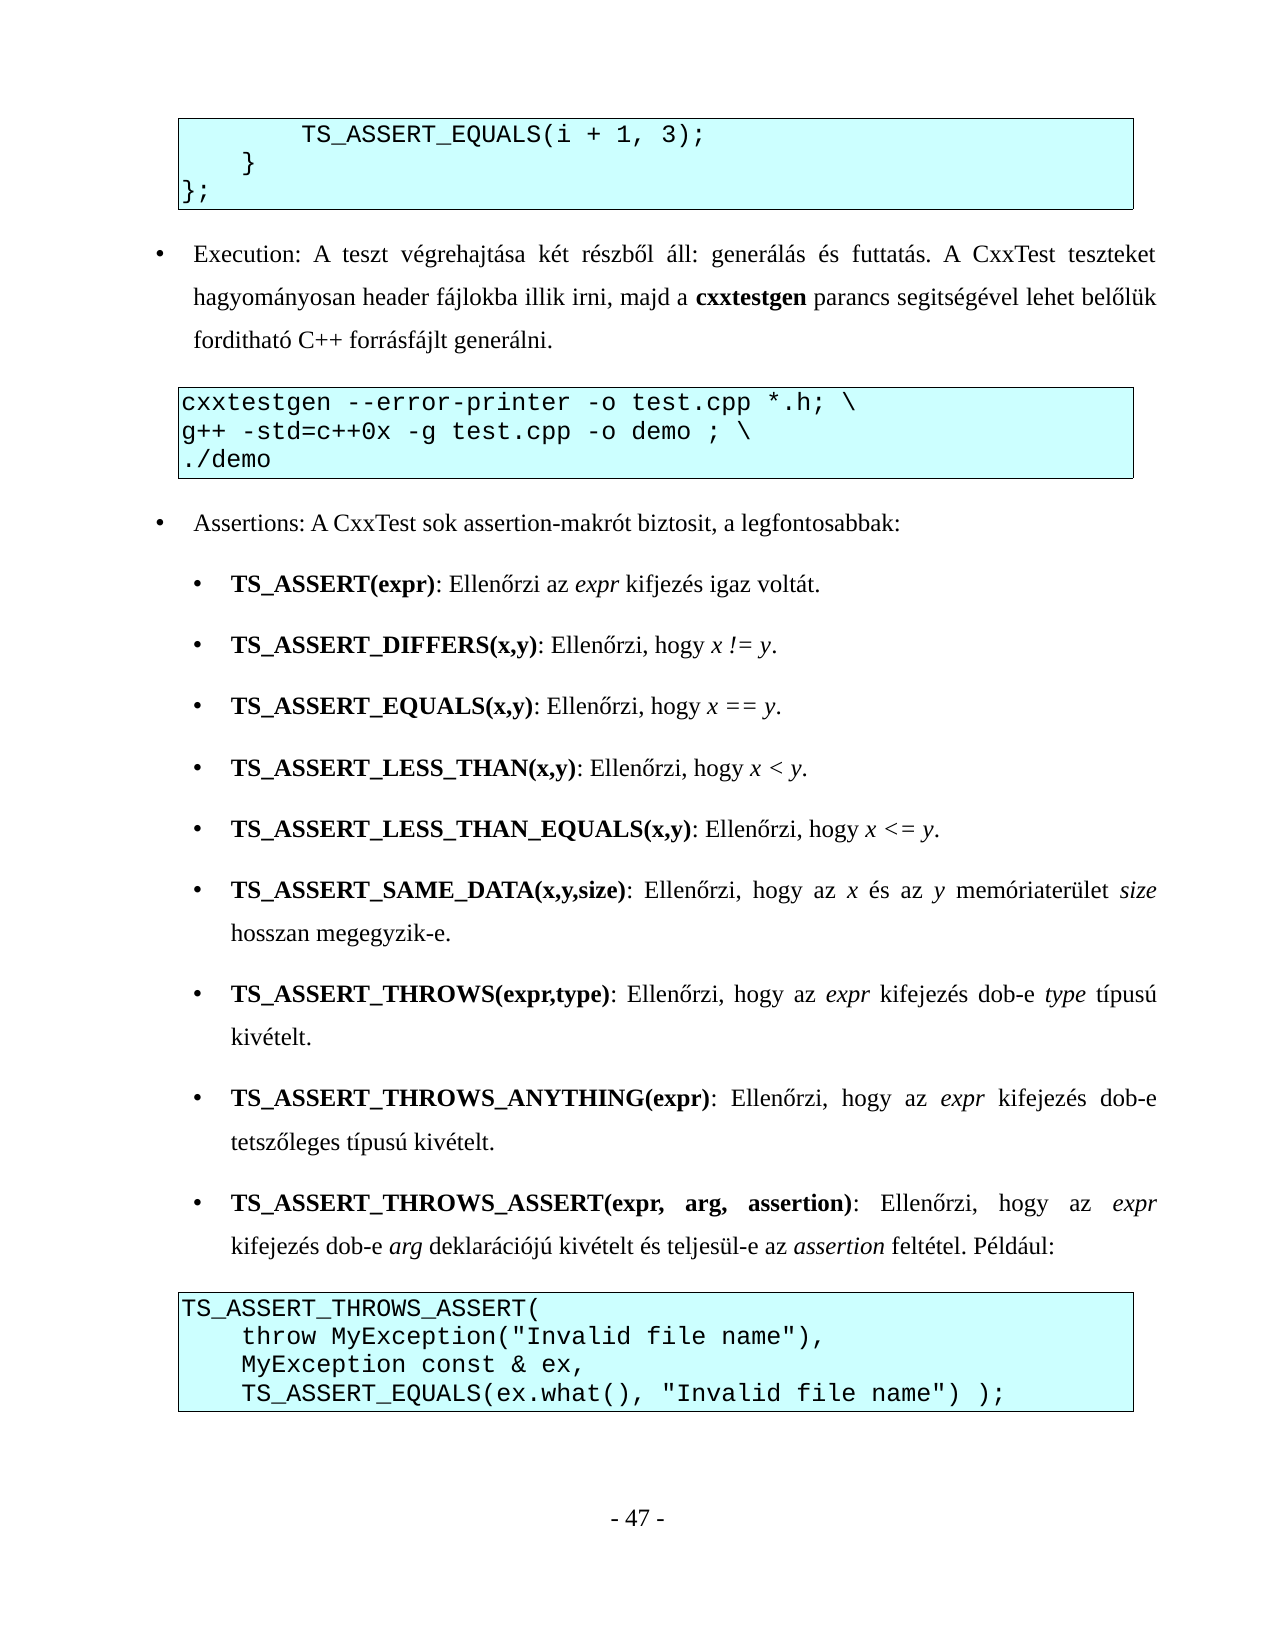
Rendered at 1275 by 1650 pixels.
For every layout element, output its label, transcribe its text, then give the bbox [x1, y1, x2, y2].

list Assertions: A CxxTest sok assertion-makrót biztosit, a legfontosabbak: [156, 508, 1157, 537]
list TS_ASSERT(expr): Ellenőrzi az expr kifjezés igaz voltát. [193, 569, 1157, 598]
list TS_ASSERT_LESS_THAN(x,y): Ellenőrzi, hogy x < y. [193, 753, 1157, 781]
list TS_ASSERT_THROWS_ANYTHING(expr): Ellenőrzi, hogy az expr kifejezés dob-e tetszőleges típusú kivételt. [193, 1083, 1157, 1155]
text TS_ASSERT_EQUALS(i + 1, 3); } }; [179, 119, 1133, 209]
list TS_ASSERT_LESS_THAN_EQUALS(x,y): Ellenőrzi, hogy x <= y. [193, 814, 1157, 842]
list TS_ASSERT_THROWS_ASSERT(expr, arg, assertion): Ellenőrzi, hogy az expr kifejezés dob-e arg deklarációjú kivételt és teljesül-e az assertion feltétel. Például: [193, 1188, 1157, 1259]
list Execution: A teszt végrehajtása két részből áll: generálás és futtatás. A CxxTest teszteket hagyományosan header fájlokba illik irni, majd a cxxtestgen parancs segitségével lehet belőlük forditható C++ forrásfájlt generálni. [156, 239, 1157, 354]
list TS_ASSERT_EQUALS(x,y): Ellenőrzi, hogy x == y. [193, 691, 1157, 720]
list TS_ASSERT_DIFFERS(x,y): Ellenőrzi, hogy x != y. [193, 630, 1157, 659]
list TS_ASSERT_THROWS(expr,type): Ellenőrzi, hogy az expr kifejezés dob-e type típusú kivételt. [193, 979, 1157, 1051]
list TS_ASSERT_SAME_DATA(x,y,size): Ellenőrzi, hogy az x és az y memóriaterület size hosszan megegyzik-e. [193, 875, 1157, 947]
text cxxtestgen --error-printer -o test.cpp *.h; \ g++ -std=c++0x -g test.cpp -o demo ; \ ./demo [179, 388, 1133, 478]
text TS_ASSERT_THROWS_ASSERT( throw MyException("Invalid file name"), MyException const & ex, TS_ASSERT_EQUALS(ex.what(), "Invalid file name") ); [179, 1293, 1133, 1411]
